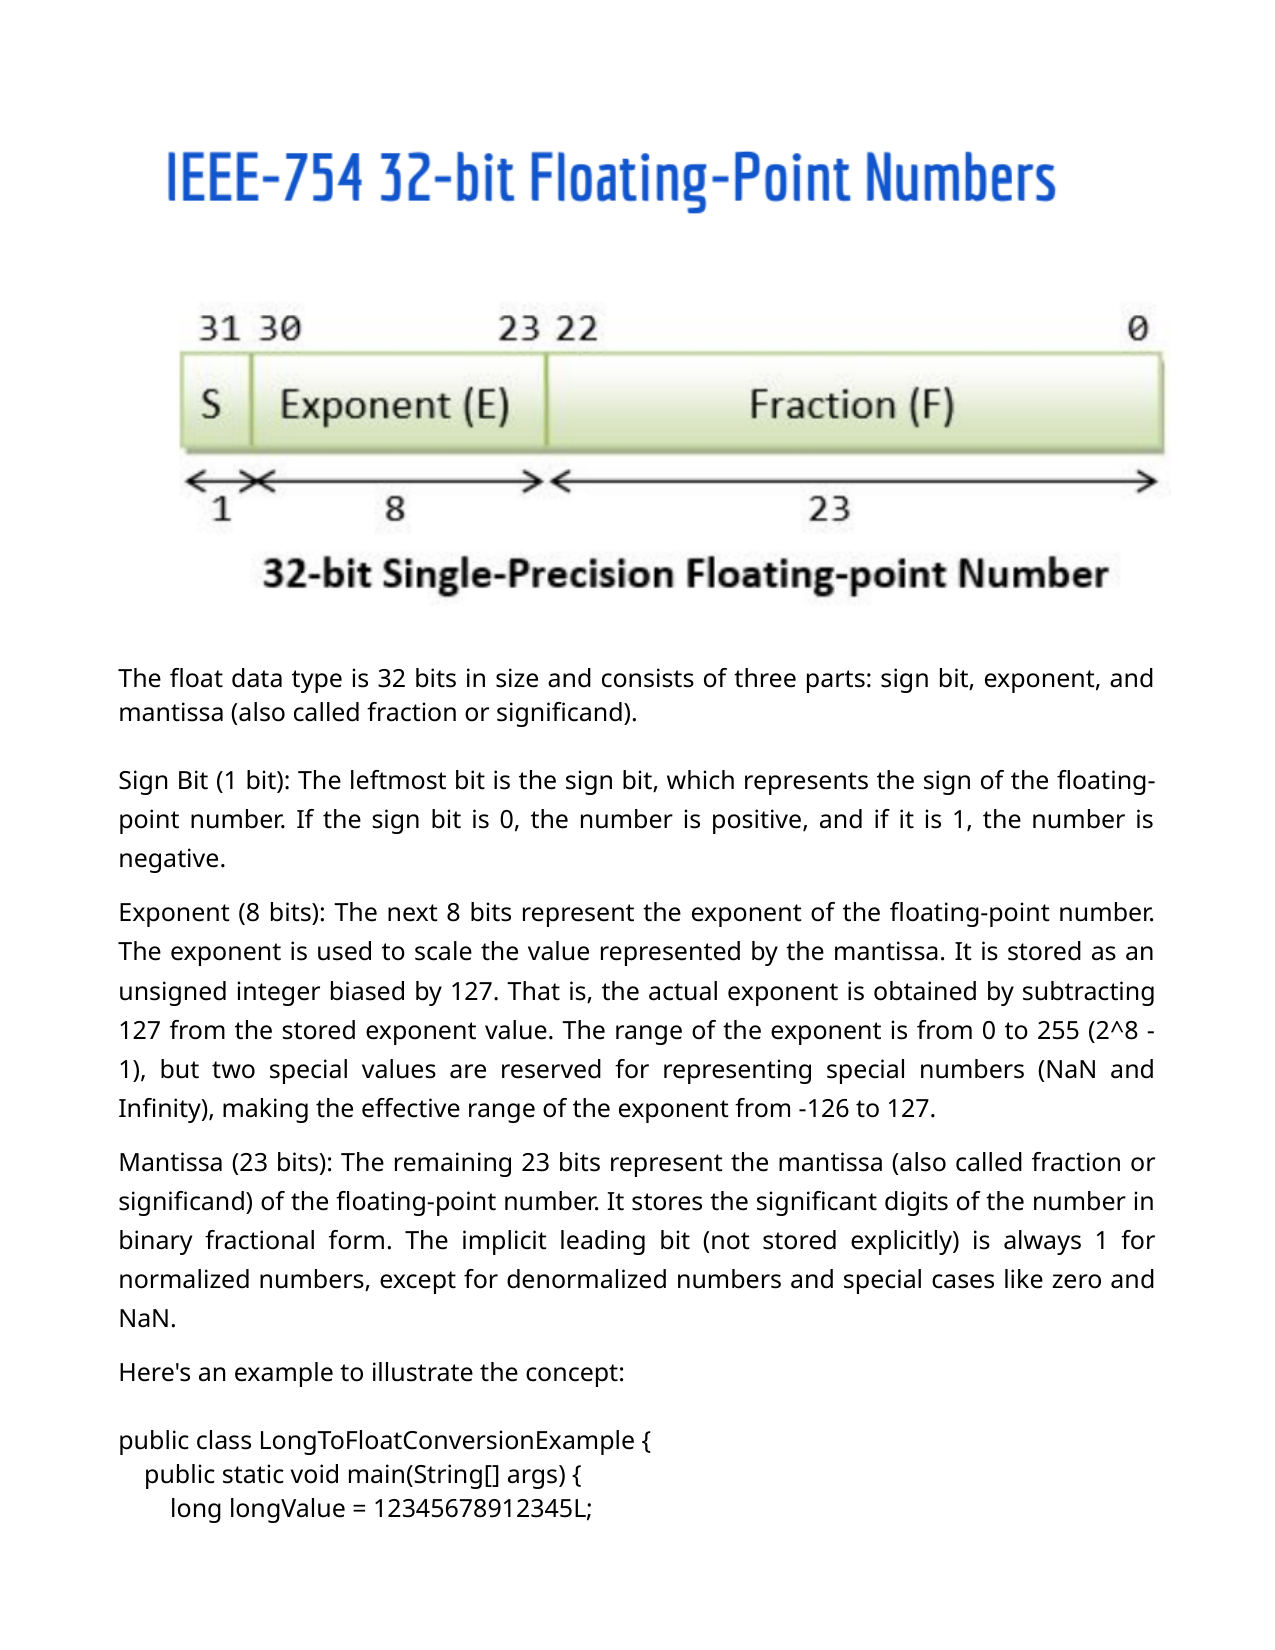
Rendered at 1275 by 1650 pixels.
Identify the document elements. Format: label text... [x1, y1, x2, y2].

text Here's an example to illustrate the concept: [118, 1355, 1157, 1389]
text Sign Bit (1 bit): The leftmost bit is the sign bit, which represents the sign of the floating-point number. If the sign bit is 0, the number is positive, and if it is 1, the number is negative. [118, 763, 1157, 875]
text public static void main(String[] args) { [118, 1457, 1157, 1491]
text The float data type is 32 bits in size and consists of three parts: sign bit, exponent, and mantissa (also called fraction or significand). [118, 661, 1157, 729]
text long longValue = 12345678912345L; [118, 1491, 1157, 1525]
text Exponent (8 bits): The next 8 bits represent the exponent of the floating-point number. The exponent is used to scale the value represented by the mantissa. It is stored as an unsigned integer biased by 127. That is, the actual exponent is obtained by subtracting 127 from the stored exponent value. The range of the exponent is from 0 to 255 (2^8 - 1), but two special values are reserved for representing special numbers (NaN and Infinity), making the effective range of the exponent from -126 to 127. [118, 895, 1157, 1125]
text Mantissa (23 bits): The remaining 23 bits represent the mantissa (also called fraction or significand) of the floating-point number. It stores the significant digits of the number in binary fractional form. The implicit leading bit (not stored explicitly) is always 1 for normalized numbers, except for denormalized numbers and special cases like zero and NaN. [118, 1144, 1157, 1335]
text public class LongToFloatConversionExample { [118, 1423, 1157, 1457]
picture [132, 124, 1171, 630]
